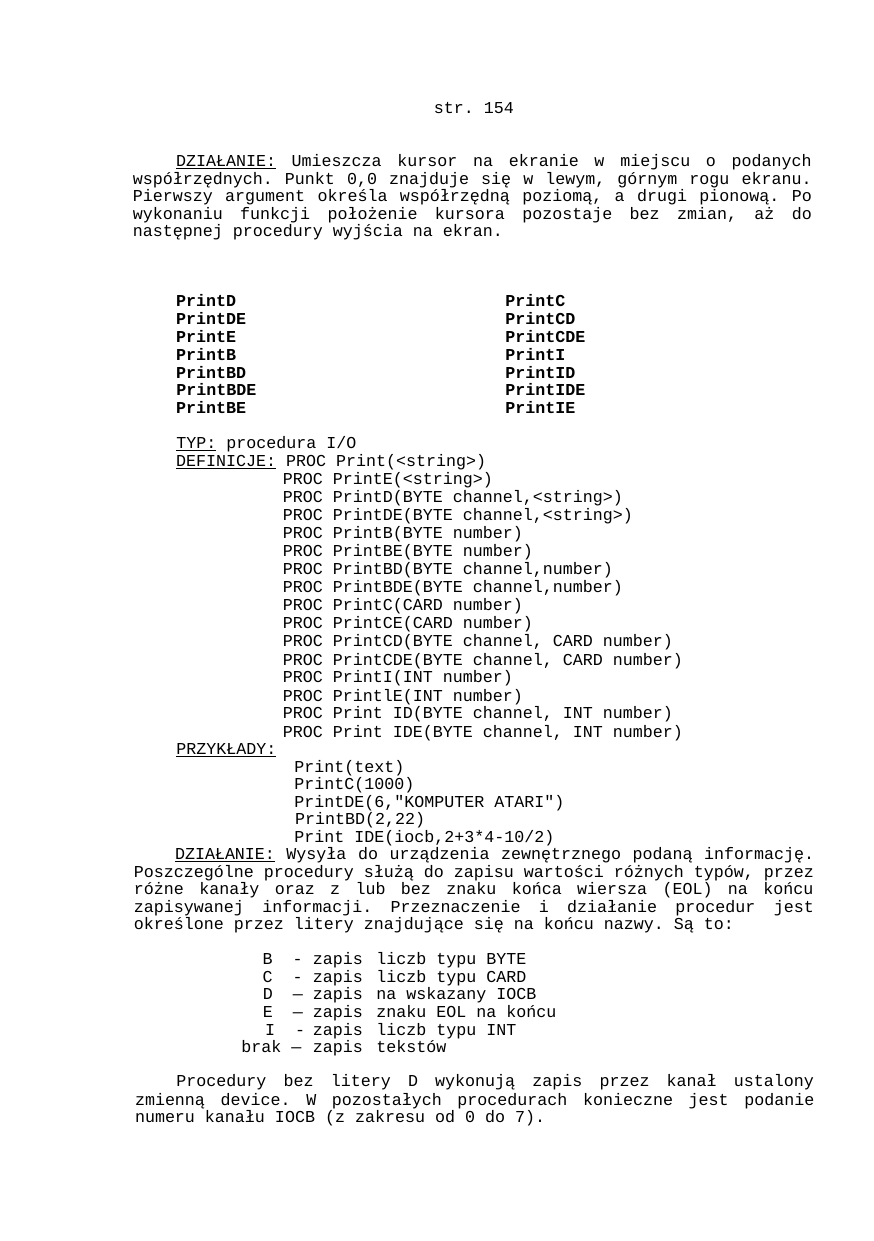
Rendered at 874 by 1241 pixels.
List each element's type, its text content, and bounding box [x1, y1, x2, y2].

text str. 154 [133, 99, 814, 118]
text C - zapis liczb typu CARD [262, 968, 814, 986]
text PROC PrintBE(BYTE number) [283, 543, 724, 560]
text PROC PrintE(<string>) [283, 471, 724, 488]
text TYP: procedura I/O [176, 435, 814, 452]
text PROC Print ID(BYTE channel, INT number) [283, 705, 724, 722]
text PROC PrintlE(INT number) [283, 687, 724, 704]
text DZIAŁANIE: Umieszcza kursor na ekranie w miejscu o podanych współrzędnych. Punkt 0,0 znajduje się w lewym, górnym rogu ekranu. Pierwszy argument określa współrzędną poziomą, a drugi pionową. Po wykonaniu funkcji położenie kursora pozostaje bez zmian, aż do następnej procedury wyjścia na ekran. [133, 153, 812, 240]
text I - zapis liczb typu INT [265, 1021, 814, 1038]
text PROC PrintBD(BYTE channel,number) [283, 561, 724, 578]
text DEFINICJE: PROC Print(<string>) [176, 453, 724, 470]
text PROC PrintD(BYTE channel,<string>) [283, 489, 724, 506]
text PrintBD(2,22) [295, 811, 814, 828]
text brak — zapis tekstów [241, 1038, 814, 1056]
text PROC PrintI(INT number) [283, 669, 724, 686]
text PROC PrintB(BYTE number) [283, 525, 724, 542]
text Print(text) [294, 758, 814, 776]
text PrintBDE PrintIDE [176, 382, 814, 399]
text Procedury bez litery D wykonują zapis przez kanał ustalony zmienną device. W pozostałych procedurach konieczne jest podanie numeru kanału IOCB (z zakresu od 0 do 7). [135, 1072, 814, 1127]
text PrintBD PrintID [176, 364, 814, 382]
text PrintB PrintI [176, 346, 814, 364]
text PROC PrintDE(BYTE channel,<string>) [283, 507, 724, 524]
text E — zapis znaku EOL na końcu [263, 1003, 814, 1021]
text DZIAŁANIE: Wysyła do urządzenia zewnętrznego podaną informację. Poszczególne procedury służą do zapisu wartości różnych typów, przez różne kanały oraz z lub bez znaku końca wiersza (EOL) na końcu zapisywanej informacji. Przeznaczenie i działanie procedur jest określone przez litery znajdujące się na końcu nazwy. Są to: [134, 846, 814, 933]
text B - zapis liczb typu BYTE [262, 951, 814, 968]
text PROC PrintC(CARD number) [283, 597, 724, 614]
text PROC PrintCE(CARD number) [283, 615, 724, 632]
text PrintBE PrintIE [176, 400, 814, 417]
text PrintD PrintC [176, 293, 814, 310]
text PROC PrintCD(BYTE channel, CARD number) [283, 633, 724, 650]
text PROC PrintCDE(BYTE channel, CARD number) [283, 651, 724, 668]
text PrintE PrintCDE [176, 328, 814, 346]
text PRZYKŁADY: [176, 741, 814, 758]
text PROC PrintBDE(BYTE channel,number) [283, 579, 724, 596]
text PROC Print IDE(BYTE channel, INT number) [283, 723, 724, 741]
text PrintC(1000) [294, 776, 814, 793]
text PrintDE PrintCD [176, 311, 814, 328]
text Print IDE(iocb,2+3*4-10/2) [294, 828, 814, 846]
text PrintDE(6,"KOMPUTER ATARI") [294, 793, 814, 811]
text D — zapis na wskazany IOCB [263, 986, 814, 1003]
